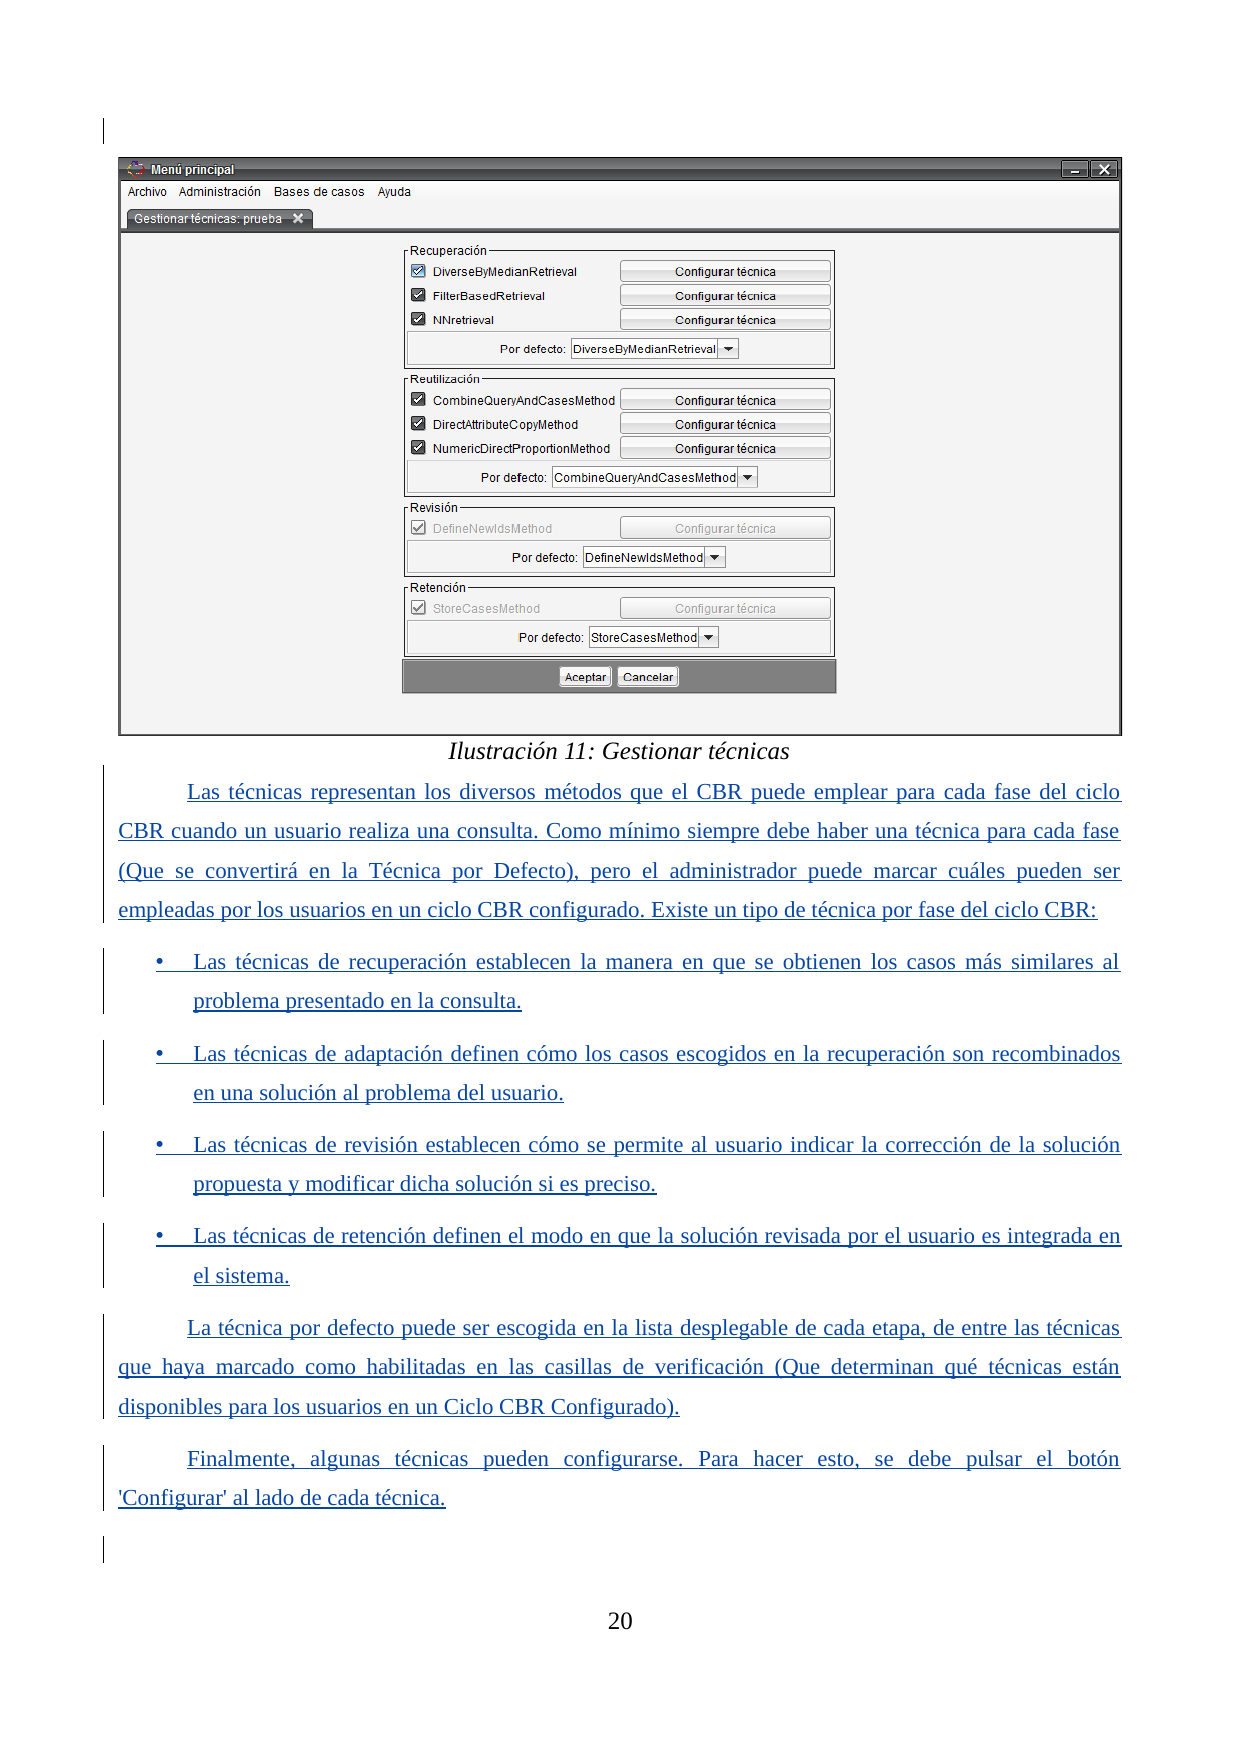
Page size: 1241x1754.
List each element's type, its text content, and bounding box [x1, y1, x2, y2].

picture [118, 157, 1123, 736]
list Las técnicas de recuperación establecen la manera en que se obtienen los casos más similares al problema presentado en la consulta. [156, 948, 1122, 1014]
list en una solución al problema del usuario. [156, 1064, 1122, 1105]
text empleadas por los usuarios en un ciclo CBR configurado. Existe un tipo de técnica por fase del ciclo CBR: [118, 881, 1122, 922]
list Las técnicas de adaptación definen cómo los casos escogidos en la recuperación son recombinados [156, 1039, 1122, 1063]
text La técnica por defecto puede ser escogida en la lista desplegable de cada etapa, de entre las técnicas que haya marcado como habilitadas en las casillas de verificación (Que determinan qué técnicas están disponibles para los usuarios en un Ciclo CBR Configurado). [118, 1314, 1122, 1419]
text Las técnicas representan los diversos métodos que el CBR puede emplear para cada fase del ciclo CBR cuando un usuario realiza una consulta. Como mínimo siempre debe haber una técnica para cada fase (Que se convertirá en la Técnica por Defecto), pero el administrador puede marcar cuáles pueden ser [118, 764, 1122, 880]
list el sistema. [156, 1247, 1122, 1288]
list Las técnicas de revisión establecen cómo se permite al usuario indicar la corrección de la solución [156, 1131, 1122, 1154]
text Ilustración 11: Gestionar técnicas [118, 736, 1122, 764]
list Las técnicas de retención definen el modo en que la solución revisada por el usuario es integrada en [156, 1222, 1122, 1245]
list propuesta y modificar dicha solución si es preciso. [156, 1155, 1122, 1197]
text Finalmente, algunas técnicas pueden configurarse. Para hacer esto, se debe pulsar el botón 'Configurar' al lado de cada técnica. [118, 1445, 1122, 1511]
